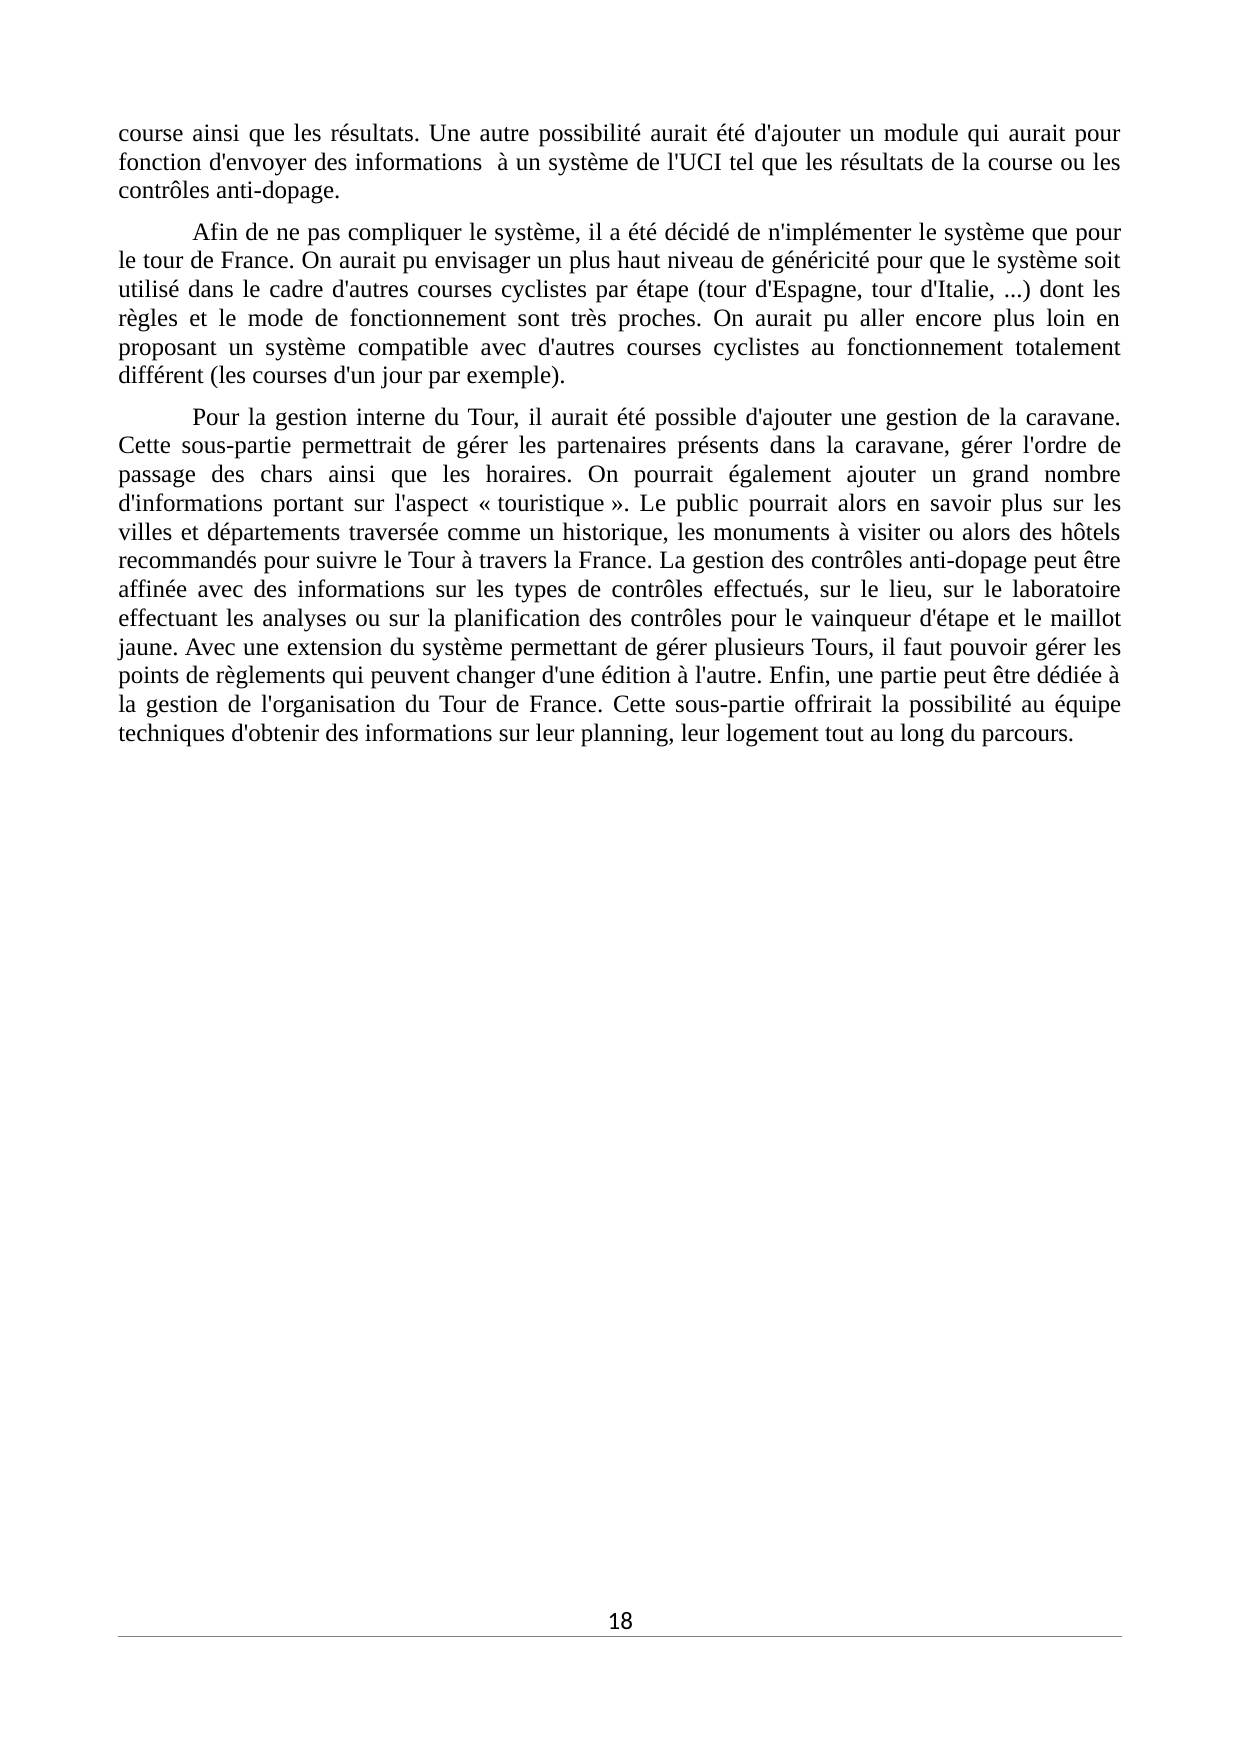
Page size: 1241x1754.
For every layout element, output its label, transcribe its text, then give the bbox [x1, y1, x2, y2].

text course ainsi que les résultats. Une autre possibilité aurait été d'ajouter un module qui aurait pour fonction d'envoyer des informations à un système de l'UCI tel que les résultats de la course ou les contrôles anti-dopage. [118, 118, 1122, 204]
text Pour la gestion interne du Tour, il aurait été possible d'ajouter une gestion de la caravane. Cette sous-partie permettrait de gérer les partenaires présents dans la caravane, gérer l'ordre de passage des chars ainsi que les horaires. On pourrait également ajouter un grand nombre d'informations portant sur l'aspect « touristique ». Le public pourrait alors en savoir plus sur les villes et départements traversée comme un historique, les monuments à visiter ou alors des hôtels recommandés pour suivre le Tour à travers la France. La gestion des contrôles anti-dopage peut être affinée avec des informations sur les types de contrôles effectués, sur le lieu, sur le laboratoire effectuant les analyses ou sur la planification des contrôles pour le vainqueur d'étape et le maillot jaune. Avec une extension du système permettant de gérer plusieurs Tours, il faut pouvoir gérer les points de règlements qui peuvent changer d'une édition à l'autre. Enfin, une partie peut être dédiée à la gestion de l'organisation du Tour de France. Cette sous-partie offrirait la possibilité au équipe techniques d'obtenir des informations sur leur planning, leur logement tout au long du parcours. [118, 402, 1122, 747]
text Afin de ne pas compliquer le système, il a été décidé de n'implémenter le système que pour le tour de France. On aurait pu envisager un plus haut niveau de généricité pour que le système soit utilisé dans le cadre d'autres courses cyclistes par étape (tour d'Espagne, tour d'Italie, ...) dont les règles et le mode de fonctionnement sont très proches. On aurait pu aller encore plus loin en proposant un système compatible avec d'autres courses cyclistes au fonctionnement totalement différent (les courses d'un jour par exemple). [118, 217, 1122, 389]
